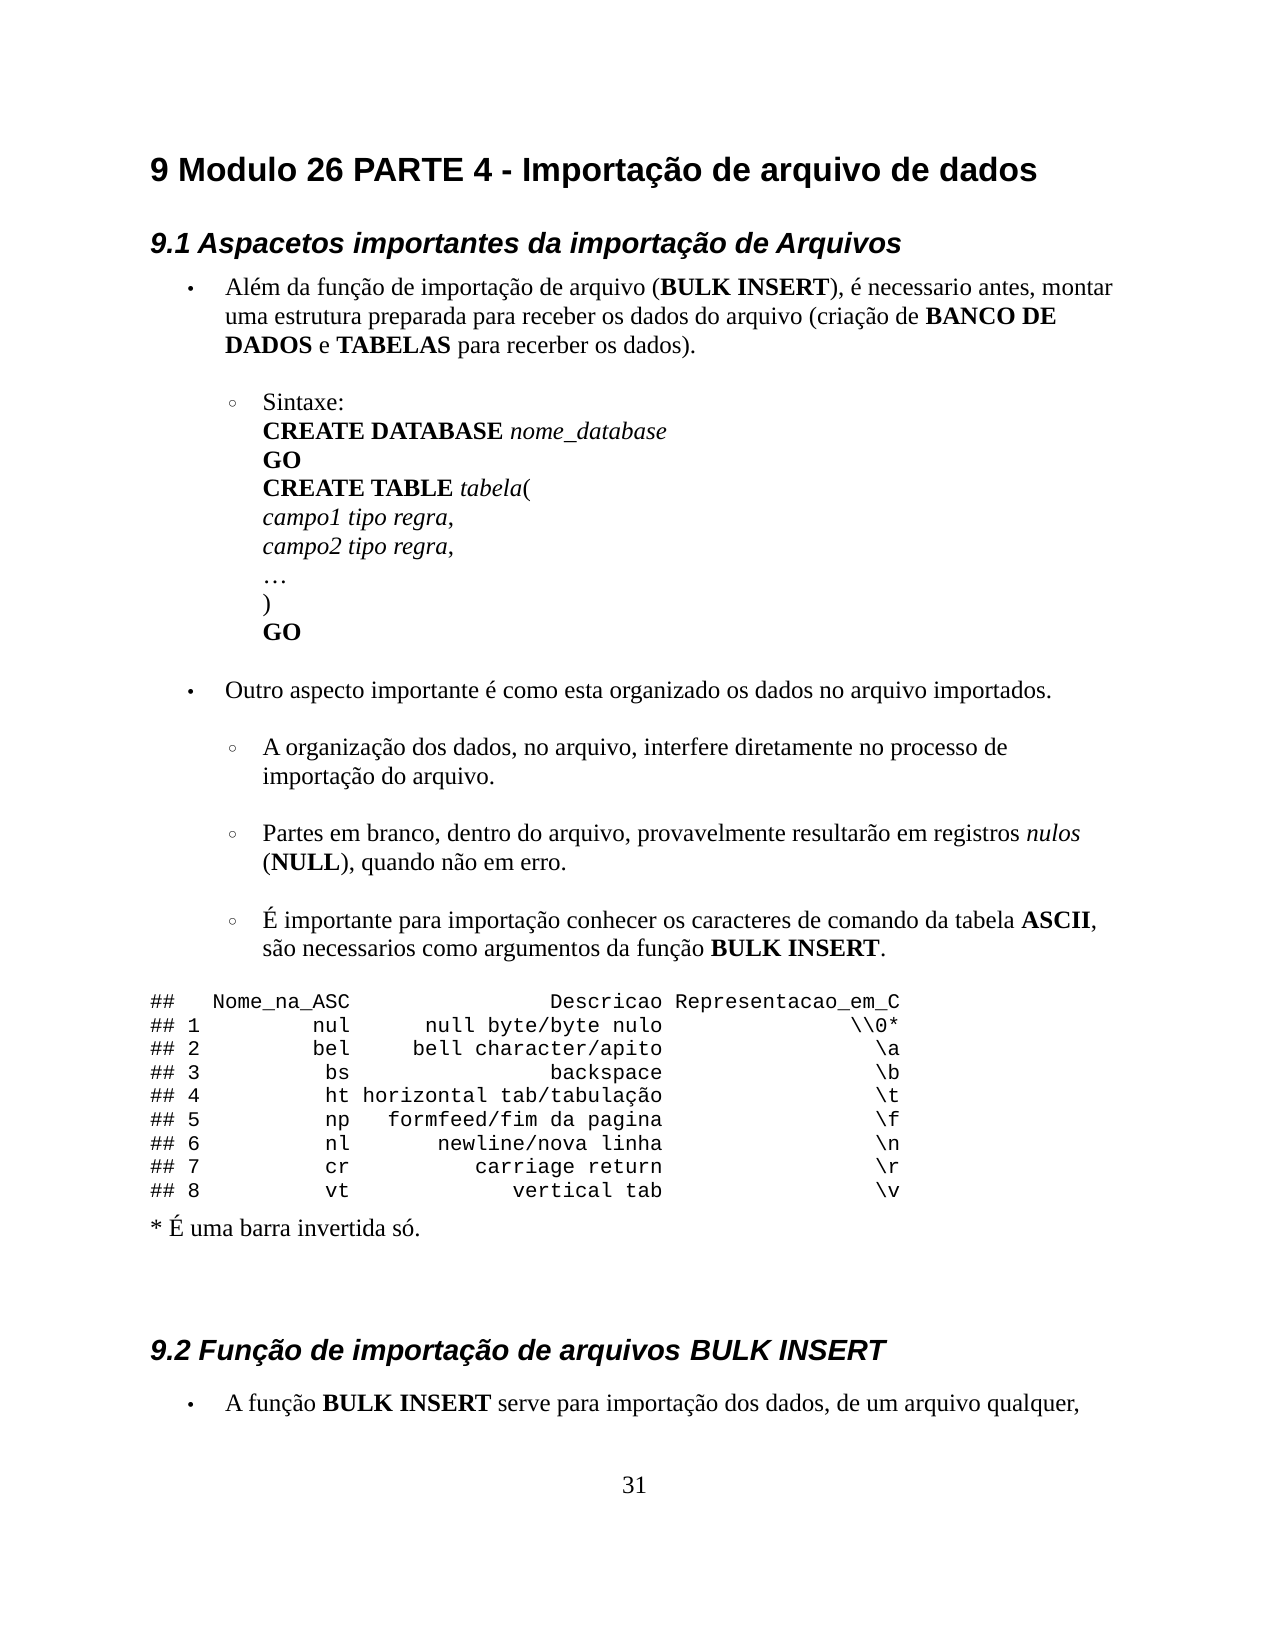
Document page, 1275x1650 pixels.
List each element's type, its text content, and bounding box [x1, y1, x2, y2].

list Outro aspecto importante é como esta organizado os dados no arquivo importados. [187, 675, 1125, 732]
text ## 2 bel bell character/apito \a [150, 1038, 1125, 1062]
list A função BULK INSERT serve para importação dos dados, de um arquivo qualquer, [187, 1388, 1125, 1417]
list A organização dos dados, no arquivo, interfere diretamente no processo de importação do arquivo. [225, 732, 1125, 818]
text ## 6 nl newline/nova linha \n [150, 1133, 1125, 1156]
text ## 8 vt vertical tab \v [150, 1180, 1125, 1204]
list É importante para importação conhecer os caracteres de comando da tabela ASCII, são necessarios como argumentos da função BULK INSERT. [225, 905, 1125, 991]
text ## 3 bs backspace \b [150, 1062, 1125, 1086]
subtitle 9.2 Função de importação de arquivos BULK INSERT [150, 1333, 1125, 1366]
text ## Nome_na_ASC Descricao Representacao_em_C [150, 991, 1125, 1014]
list Partes em branco, dentro do arquivo, provavelmente resultarão em registros nulos (NULL), quando não em erro. [225, 818, 1125, 905]
subtitle 9.1 Aspacetos importantes da importação de Arquivos [150, 226, 1125, 260]
text * É uma barra invertida só. [150, 1213, 1125, 1270]
list Além da função de importação de arquivo (BULK INSERT), é necessario antes, montar uma estrutura preparada para receber os dados do arquivo (criação de BANCO DE DADOS e TABELAS para recerber os dados). [187, 272, 1125, 387]
list Sintaxe: CREATE DATABASE nome_database GO CREATE TABLE tabela( campo1 tipo regra, campo2 tipo regra, … ) GO [225, 387, 1125, 675]
text ## 5 np formfeed/fim da pagina \f [150, 1109, 1125, 1133]
text ## 4 ht horizontal tab/tabulação \t [150, 1086, 1125, 1109]
subtitle 9 Modulo 26 PARTE 4 - Importação de arquivo de dados [150, 150, 1125, 189]
text ## 7 cr carriage return \r [150, 1156, 1125, 1180]
text ## 1 nul null byte/byte nulo \\0* [150, 1014, 1125, 1038]
